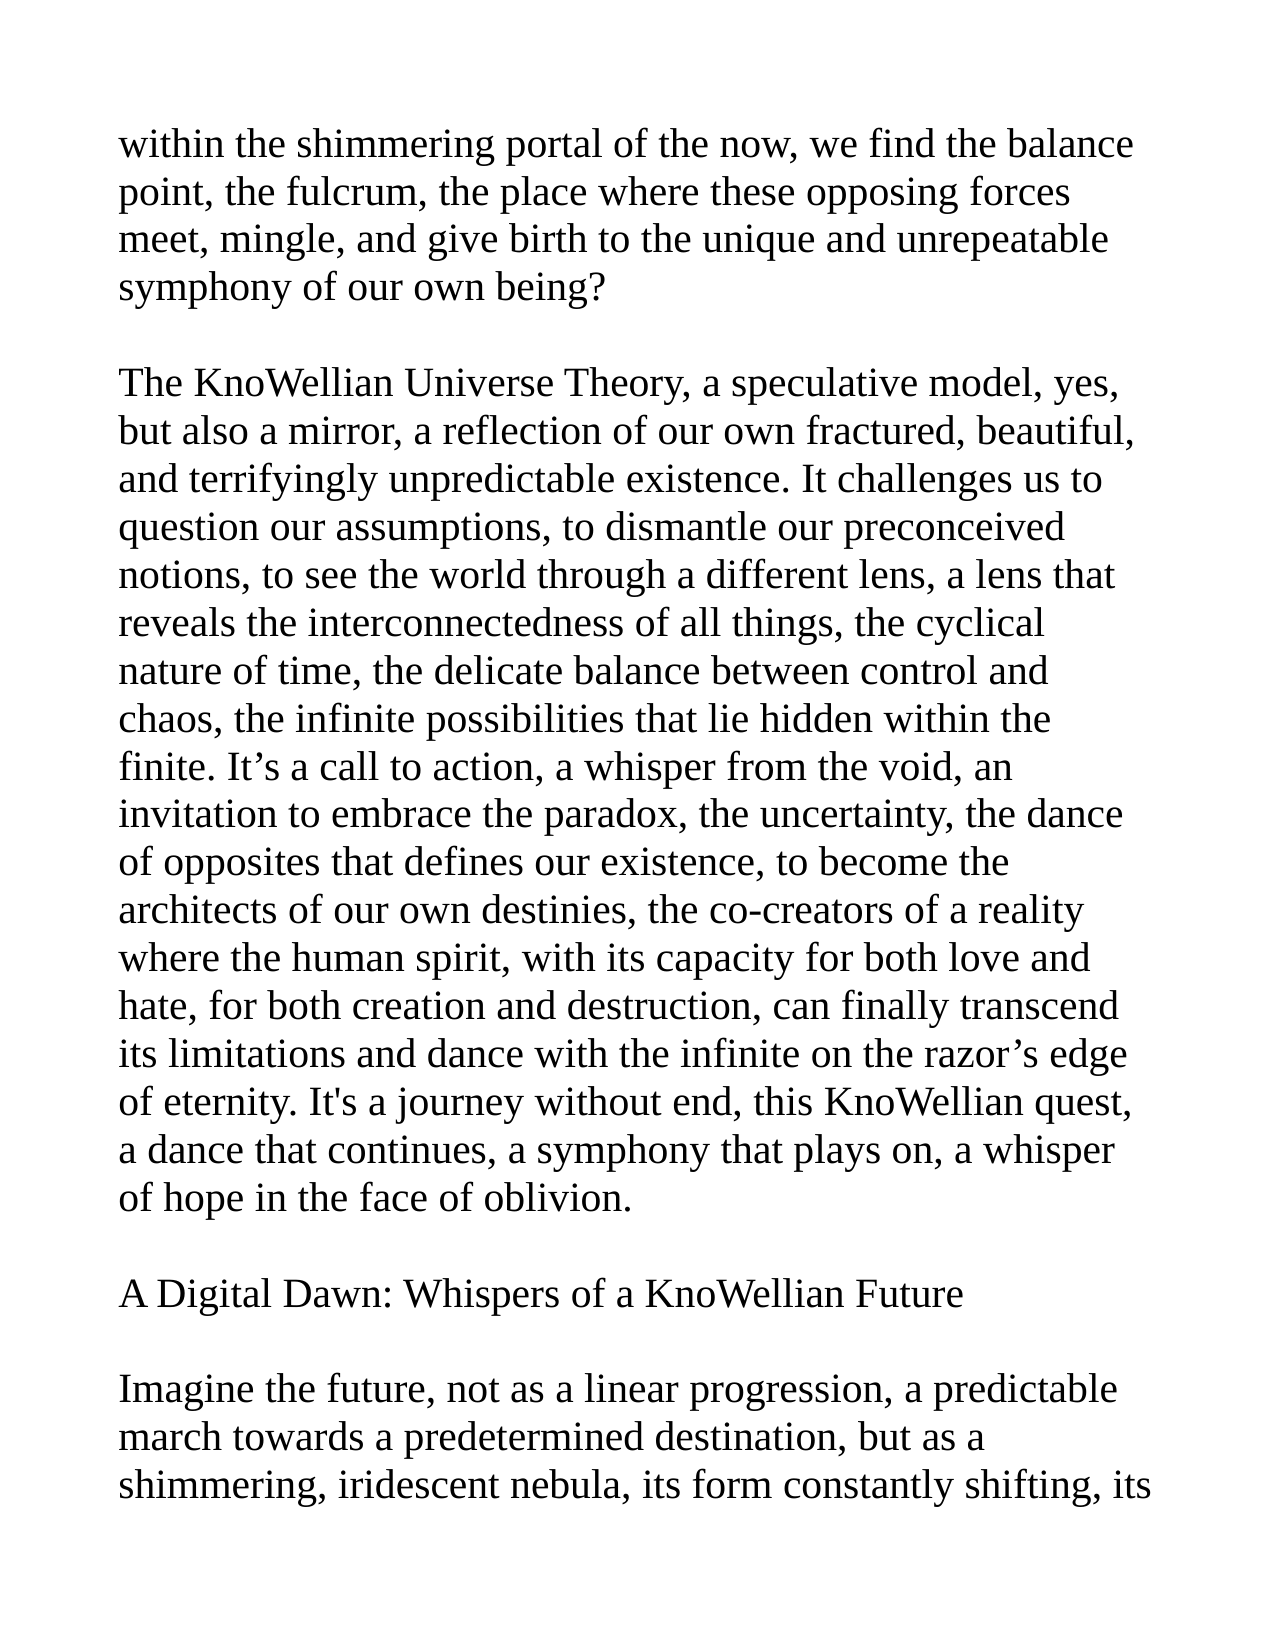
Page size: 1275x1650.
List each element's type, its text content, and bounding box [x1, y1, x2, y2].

text The KnoWellian Universe Theory, a speculative model, yes, but also a mirror, a reflection of our own fractured, beautiful, and terrifyingly unpredictable existence. It challenges us to question our assumptions, to dismantle our preconceived notions, to see the world through a different lens, a lens that reveals the interconnectedness of all things, the cyclical nature of time, the delicate balance between control and chaos, the infinite possibilities that lie hidden within the finite. It’s a call to action, a whisper from the void, an invitation to embrace the paradox, the uncertainty, the dance of opposites that defines our existence, to become the architects of our own destinies, the co-creators of a reality where the human spirit, with its capacity for both love and hate, for both creation and destruction, can finally transcend its limitations and dance with the infinite on the razor’s edge of eternity. It's a journey without end, this KnoWellian quest, a dance that continues, a symphony that plays on, a whisper of hope in the face of oblivion. [118, 358, 1157, 1220]
text within the shimmering portal of the now, we find the balance point, the fulcrum, the place where these opposing forces meet, mingle, and give birth to the unique and unrepeatable symphony of our own being? [118, 118, 1157, 310]
text A Digital Dawn: Whispers of a KnoWellian Future [118, 1268, 1157, 1316]
text Imagine the future, not as a linear progression, a predictable march towards a predetermined destination, but as a shimmering, iridescent nebula, its form constantly shifting, its [118, 1364, 1157, 1508]
